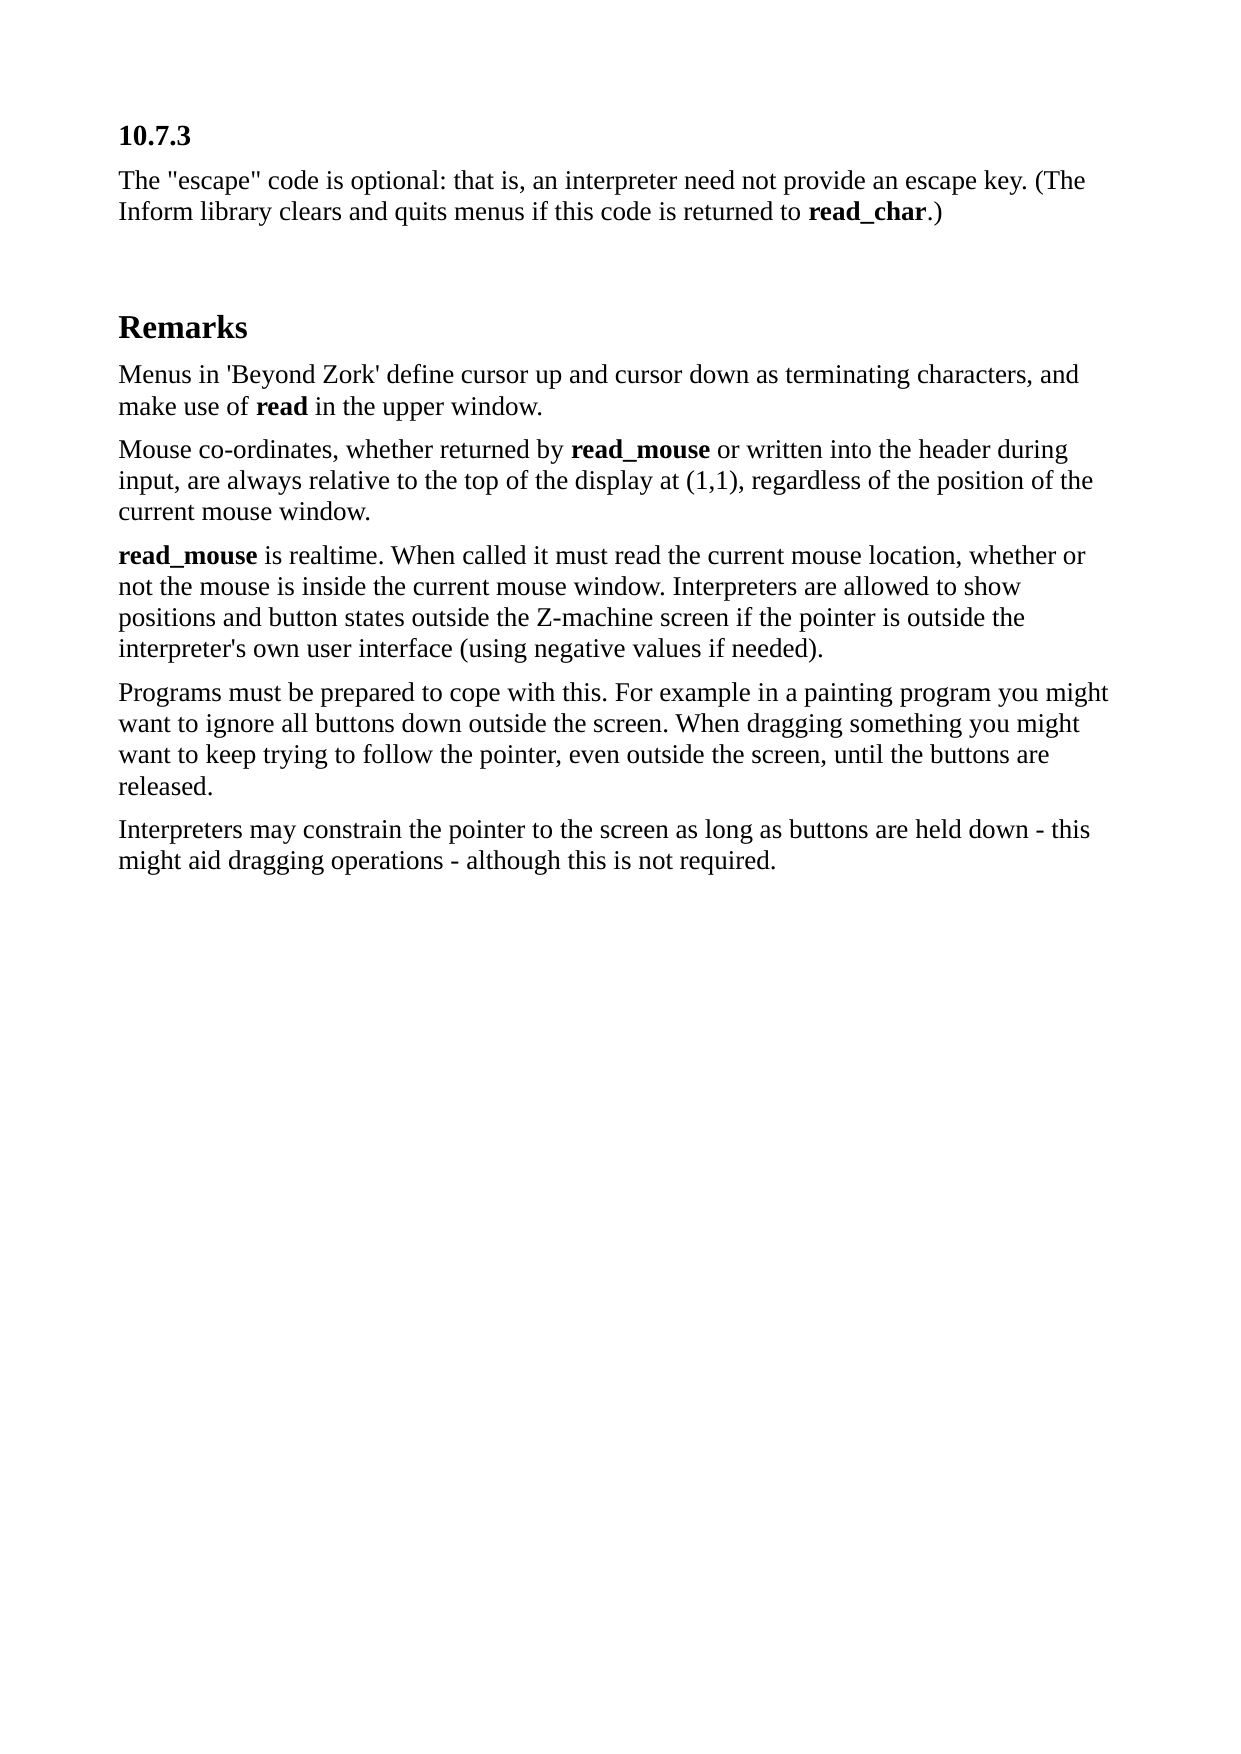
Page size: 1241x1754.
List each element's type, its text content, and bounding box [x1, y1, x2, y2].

text Programs must be prepared to cope with this. For example in a painting program you might want to ignore all buttons down outside the screen. When dragging something you might want to keep trying to follow the pointer, even outside the screen, until the buttons are released. [118, 676, 1122, 801]
text Menus in 'Beyond Zork' define cursor up and cursor down as terminating characters, and make use of read in the upper window. [118, 358, 1122, 421]
subtitle 10.7.3 [118, 118, 1122, 152]
text Interpreters may constrain the pointer to the screen as long as buttons are held down - this might aid dragging operations - although this is not required. [118, 813, 1122, 876]
text The "escape" code is optional: that is, an interpreter need not provide an escape key. (The Inform library clears and quits menus if this code is returned to read_char.) [118, 164, 1122, 226]
text read_mouse is realtime. When called it must read the current mouse location, whether or not the mouse is inside the current mouse window. Interpreters are allowed to show positions and button states outside the Z-machine screen if the pointer is outside the interpreter's own user interface (using negative values if needed). [118, 539, 1122, 664]
text Mouse co-ordinates, whether returned by read_mouse or written into the header during input, are always relative to the top of the display at (1,1), regardless of the position of the current mouse window. [118, 433, 1122, 527]
subtitle Remarks [118, 308, 1122, 346]
